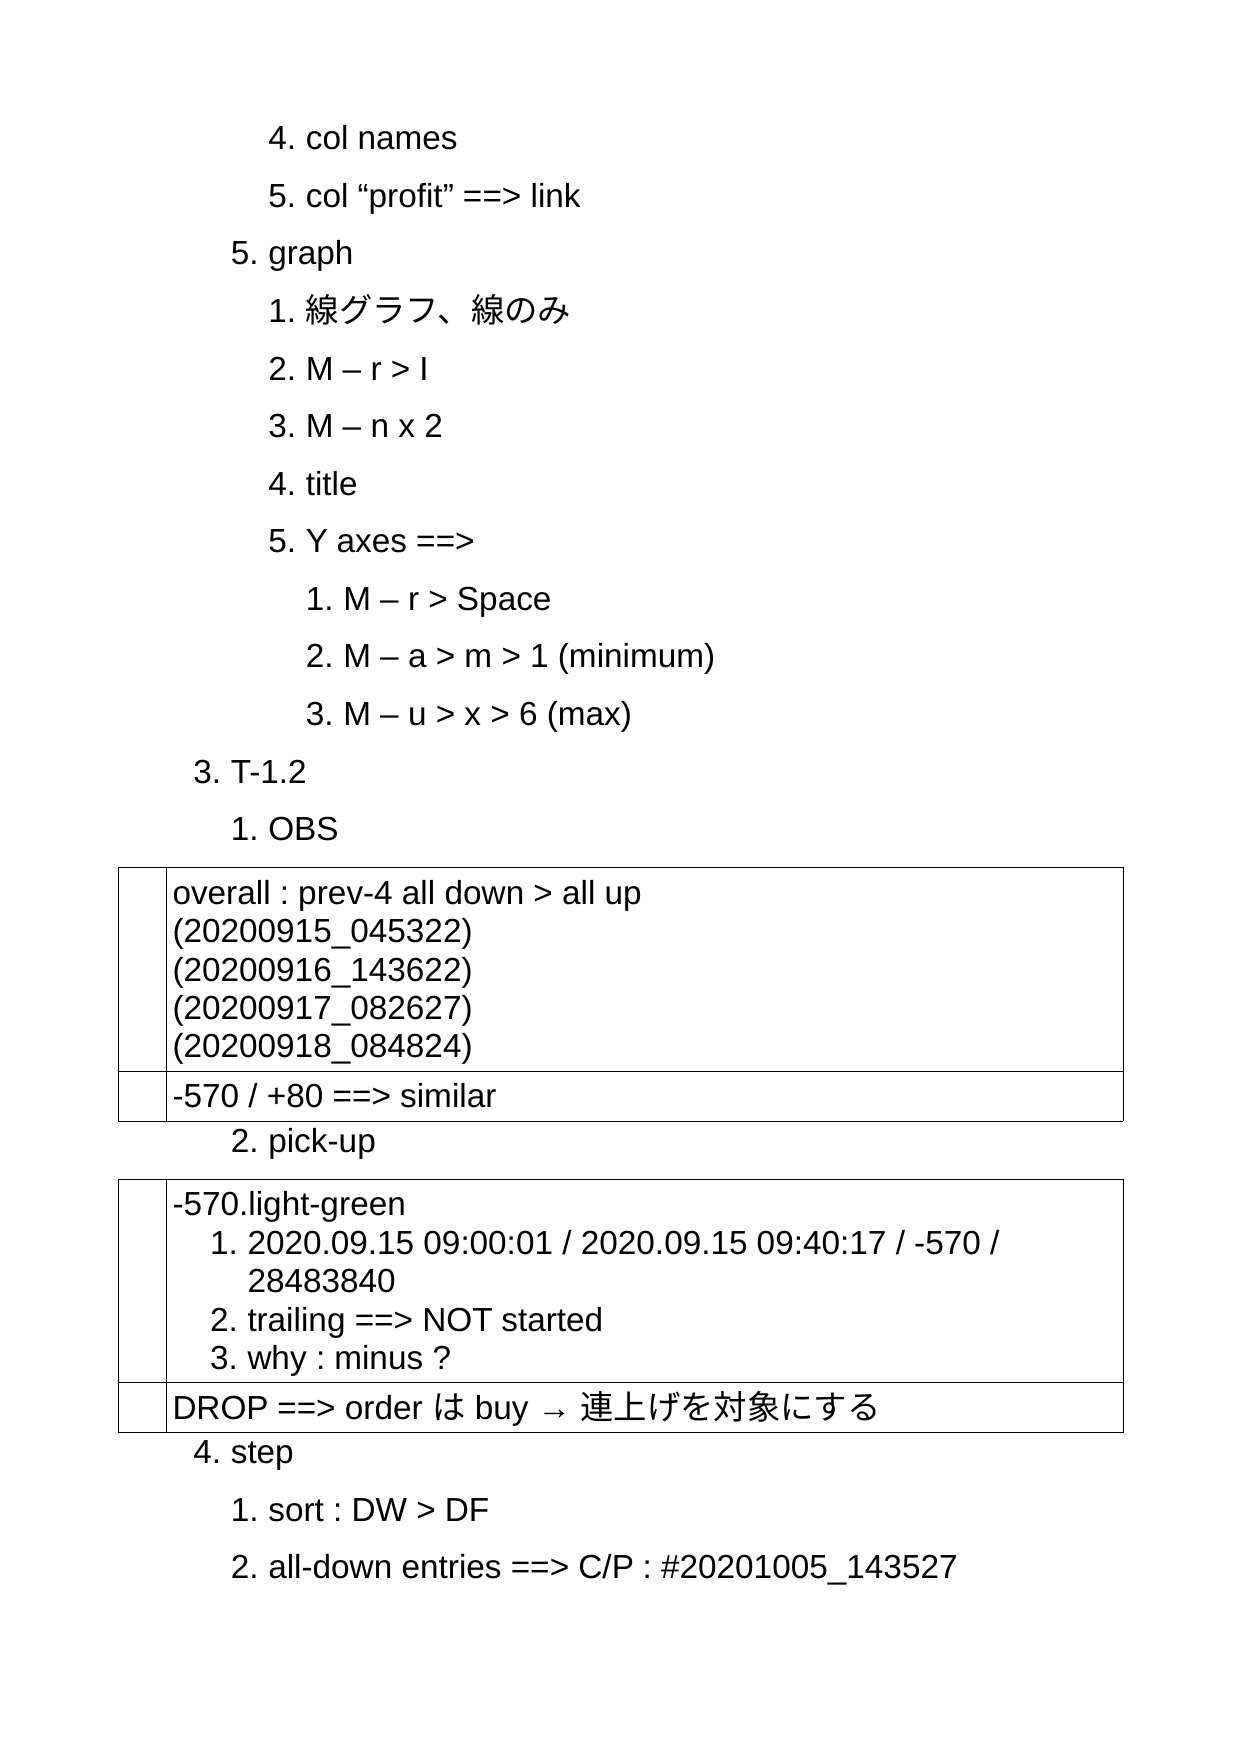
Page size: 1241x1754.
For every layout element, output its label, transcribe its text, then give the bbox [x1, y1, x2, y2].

list M – a > m > 1 (minimum) [306, 637, 1122, 675]
list col “profit” ==> link [268, 176, 1122, 214]
table_header -570.light-green 2020.09.15 09:00:01 / 2020.09.15 09:40:17 / -570 / 28483840 trailing ==> NOT started why : minus ? [167, 1180, 1123, 1382]
list 線グラフ、線のみ [268, 291, 1122, 329]
table_header [119, 1180, 166, 1382]
table_cell -570 / +80 ==> similar [167, 1072, 1123, 1121]
list Y axes ==> [268, 521, 1122, 560]
list all-down entries ==> C/P : #20201005_143527 [231, 1547, 1122, 1586]
list M – r > Space [306, 579, 1122, 617]
list title [268, 464, 1122, 502]
list graph [231, 233, 1122, 272]
list T-1.2 [193, 752, 1122, 790]
list sort : DW > DF [231, 1490, 1122, 1528]
list OBS [231, 809, 1122, 848]
table_cell DROP ==> order は buy → 連上げを対象にする [167, 1383, 1123, 1432]
list col names [268, 118, 1122, 157]
list pick-up [231, 1122, 1122, 1159]
list M – r > I [268, 348, 1122, 387]
table_header [119, 868, 166, 1071]
table_cell [119, 1072, 166, 1121]
list M – u > x > 6 (max) [306, 694, 1122, 733]
list step [193, 1433, 1122, 1471]
table_cell [119, 1383, 166, 1432]
table_header overall : prev-4 all down > all up (20200915_045322) (20200916_143622) (20200917_082627) (20200918_084824) [167, 868, 1123, 1071]
list M – n x 2 [268, 406, 1122, 444]
